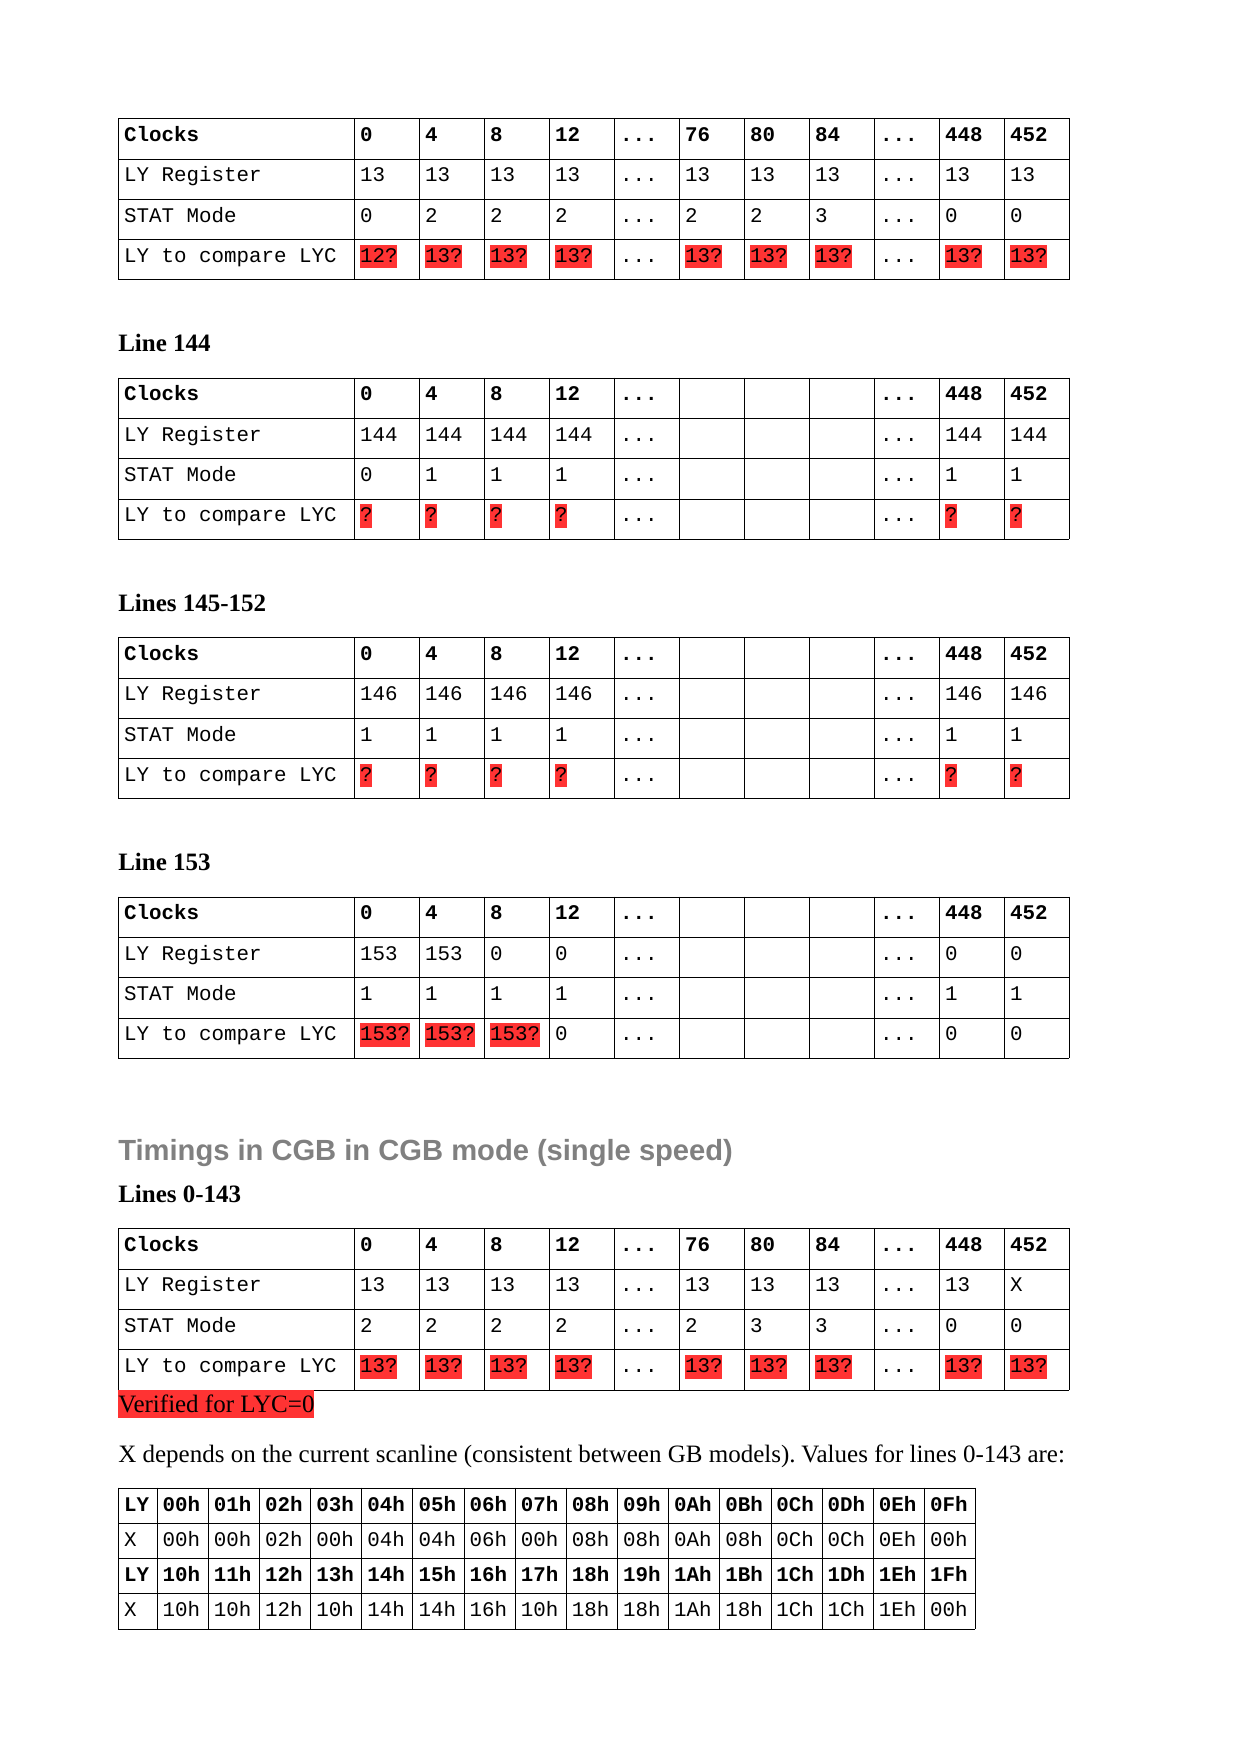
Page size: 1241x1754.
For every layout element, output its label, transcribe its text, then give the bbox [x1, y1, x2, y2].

table_header ... [875, 1229, 939, 1268]
table_cell 1Ch [772, 1559, 822, 1593]
table_cell ... [875, 679, 939, 718]
table_cell 1Bh [720, 1559, 771, 1593]
table_cell 16h [465, 1559, 515, 1593]
table_header 02h [260, 1489, 310, 1523]
table_cell STAT Mode [119, 978, 354, 1017]
table_cell ? [355, 759, 419, 798]
table_cell 00h [516, 1524, 566, 1558]
table_cell [745, 500, 809, 539]
table_cell ... [875, 978, 939, 1017]
table_cell [810, 978, 874, 1017]
table_cell 18h [567, 1559, 617, 1593]
table_cell 10h [158, 1594, 208, 1628]
table_header 4 [420, 379, 484, 418]
table_header ... [875, 379, 939, 418]
table_header 8 [485, 1229, 549, 1268]
table_cell LY Register [119, 938, 354, 977]
table_header Clocks [119, 119, 354, 158]
table_cell 13 [810, 160, 874, 199]
table_cell 08h [618, 1524, 668, 1558]
table_cell X [119, 1524, 157, 1558]
table_cell ... [875, 1350, 939, 1389]
table_cell 13 [550, 160, 614, 199]
table_cell LY to compare LYC [119, 1019, 354, 1058]
text Line 153 [118, 847, 1122, 876]
table_cell 0 [355, 200, 419, 239]
table_header ... [615, 898, 679, 937]
table_cell 1 [485, 978, 549, 1017]
table_cell 2 [680, 1310, 744, 1349]
table_cell ... [615, 1310, 679, 1349]
table_cell 2 [485, 1310, 549, 1349]
table_cell ... [615, 978, 679, 1017]
table_cell 13? [1005, 240, 1069, 279]
table_cell 1 [420, 719, 484, 758]
table_cell 2 [420, 1310, 484, 1349]
table_cell 00h [925, 1524, 975, 1558]
text Verified for LYC=0 [118, 1389, 1122, 1418]
table_header 452 [1005, 638, 1069, 677]
table_cell 13? [745, 1350, 809, 1389]
table_cell LY [119, 1559, 157, 1593]
table_cell ? [485, 500, 549, 539]
table_cell ... [875, 200, 939, 239]
table_cell 14h [362, 1559, 412, 1593]
table_cell ... [875, 938, 939, 977]
table_cell ... [615, 1019, 679, 1058]
table_cell 04h [413, 1524, 464, 1558]
table_cell [810, 500, 874, 539]
table_cell STAT Mode [119, 200, 354, 239]
table_cell ? [1005, 500, 1069, 539]
table_cell 13? [485, 1350, 549, 1389]
table_cell 10h [158, 1559, 208, 1593]
table_cell 0 [485, 938, 549, 977]
table_header ... [615, 379, 679, 418]
table_cell ... [615, 719, 679, 758]
table_cell 18h [618, 1594, 668, 1628]
table_cell 1Ah [669, 1559, 719, 1593]
table_header [680, 638, 744, 677]
table_cell LY to compare LYC [119, 240, 354, 279]
table_cell LY Register [119, 419, 354, 458]
table_header 4 [420, 1229, 484, 1268]
table_cell 18h [720, 1594, 771, 1628]
table_header 04h [362, 1489, 412, 1523]
table_cell [680, 978, 744, 1017]
table_header ... [875, 119, 939, 158]
table_cell 08h [720, 1524, 771, 1558]
table_cell [745, 679, 809, 718]
table_cell 1 [550, 459, 614, 498]
table_cell [810, 1019, 874, 1058]
table_header 8 [485, 379, 549, 418]
table_cell 3 [810, 1310, 874, 1349]
table_cell 13? [940, 240, 1004, 279]
table_cell 0 [940, 1019, 1004, 1058]
table_cell [680, 419, 744, 458]
table_cell X [119, 1594, 157, 1628]
table_header Clocks [119, 379, 354, 418]
table_cell [745, 1019, 809, 1058]
table_header 448 [940, 1229, 1004, 1268]
table_cell 153 [420, 938, 484, 977]
table_cell 13? [680, 240, 744, 279]
table_header [810, 638, 874, 677]
table_header 84 [810, 1229, 874, 1268]
table_cell 146 [420, 679, 484, 718]
table_cell ... [875, 1310, 939, 1349]
table_header ... [615, 1229, 679, 1268]
table_header [680, 379, 744, 418]
table_cell 00h [311, 1524, 361, 1558]
table_cell ... [615, 240, 679, 279]
table_header [745, 638, 809, 677]
table_cell 13? [485, 240, 549, 279]
table_cell [745, 978, 809, 1017]
table_cell 144 [485, 419, 549, 458]
table_cell 13 [420, 160, 484, 199]
table_cell 13 [810, 1270, 874, 1309]
table_cell 00h [209, 1524, 259, 1558]
table_cell STAT Mode [119, 1310, 354, 1349]
table_cell ? [940, 759, 1004, 798]
table_cell 13 [940, 160, 1004, 199]
table_cell 19h [618, 1559, 668, 1593]
table_header [810, 379, 874, 418]
table_header 09h [618, 1489, 668, 1523]
table_cell 1 [550, 978, 614, 1017]
table_header ... [875, 898, 939, 937]
table_cell ... [615, 679, 679, 718]
table_cell 2 [550, 1310, 614, 1349]
table_cell ? [550, 759, 614, 798]
table_header 84 [810, 119, 874, 158]
table_cell 13? [420, 1350, 484, 1389]
table_header 8 [485, 898, 549, 937]
table_header 12 [550, 898, 614, 937]
table_cell 144 [1005, 419, 1069, 458]
table_cell 10h [311, 1594, 361, 1628]
table_cell ? [550, 500, 614, 539]
table_cell 0 [550, 1019, 614, 1058]
table_cell [680, 719, 744, 758]
table_cell [745, 719, 809, 758]
table_cell [680, 679, 744, 718]
table_header 448 [940, 638, 1004, 677]
table_header 0Dh [823, 1489, 873, 1523]
table_cell 146 [940, 679, 1004, 718]
table_cell 13? [550, 1350, 614, 1389]
table_cell ... [615, 1270, 679, 1309]
table_header 0 [355, 379, 419, 418]
table_cell ... [615, 500, 679, 539]
table_header 80 [745, 1229, 809, 1268]
table_header 0 [355, 638, 419, 677]
table_cell [810, 938, 874, 977]
table_cell 1 [485, 719, 549, 758]
table_cell 153? [485, 1019, 549, 1058]
table_cell [810, 719, 874, 758]
table_cell 04h [362, 1524, 412, 1558]
table_cell 2 [745, 200, 809, 239]
table_cell 0 [940, 1310, 1004, 1349]
table_header ... [875, 638, 939, 677]
table_cell 12? [355, 240, 419, 279]
table_cell ... [875, 1270, 939, 1309]
table_cell 13 [745, 1270, 809, 1309]
table_cell 1Ch [823, 1594, 873, 1628]
table_cell [680, 459, 744, 498]
table_header 12 [550, 379, 614, 418]
table_header 07h [516, 1489, 566, 1523]
table_header 4 [420, 638, 484, 677]
table_cell [810, 459, 874, 498]
table_cell 08h [567, 1524, 617, 1558]
table_cell ? [420, 500, 484, 539]
table_cell 153? [355, 1019, 419, 1058]
table_cell 1 [355, 719, 419, 758]
table_cell 13 [940, 1270, 1004, 1309]
table_cell 11h [209, 1559, 259, 1593]
table_cell 144 [355, 419, 419, 458]
table_cell 146 [485, 679, 549, 718]
table_cell 1 [420, 459, 484, 498]
table_cell 0Ch [772, 1524, 822, 1558]
table_cell ... [875, 160, 939, 199]
table_cell 13 [550, 1270, 614, 1309]
table_cell 0 [940, 200, 1004, 239]
table_cell 2 [680, 200, 744, 239]
table_cell 13 [1005, 160, 1069, 199]
table_cell 1 [940, 719, 1004, 758]
table_cell ? [940, 500, 1004, 539]
table_cell 18h [567, 1594, 617, 1628]
table_cell 1 [1005, 459, 1069, 498]
table_header LY [119, 1489, 157, 1523]
table_cell 13? [810, 240, 874, 279]
table_cell 146 [355, 679, 419, 718]
table_cell 13? [420, 240, 484, 279]
table_cell [680, 1019, 744, 1058]
table_cell 13 [420, 1270, 484, 1309]
table_header [810, 898, 874, 937]
table_header 80 [745, 119, 809, 158]
table_cell ... [615, 160, 679, 199]
table_cell [680, 938, 744, 977]
table_header ... [615, 638, 679, 677]
table_cell 2 [420, 200, 484, 239]
text Lines 0-143 [118, 1179, 1122, 1208]
table_cell 1 [550, 719, 614, 758]
table_cell STAT Mode [119, 719, 354, 758]
table_header [745, 379, 809, 418]
table_header 01h [209, 1489, 259, 1523]
table_header 12 [550, 1229, 614, 1268]
table_cell ? [420, 759, 484, 798]
table_cell 0Ch [823, 1524, 873, 1558]
table_cell 1Ah [669, 1594, 719, 1628]
table_cell ... [615, 419, 679, 458]
table_header 76 [680, 119, 744, 158]
table_header 12 [550, 638, 614, 677]
table_header 452 [1005, 379, 1069, 418]
table_cell 13? [940, 1350, 1004, 1389]
table_cell 2 [355, 1310, 419, 1349]
table_header 06h [465, 1489, 515, 1523]
table_cell [810, 679, 874, 718]
table_header 0Ah [669, 1489, 719, 1523]
table_cell [745, 459, 809, 498]
table_header 448 [940, 119, 1004, 158]
table_cell ... [875, 500, 939, 539]
table_cell ? [1005, 759, 1069, 798]
table_header 448 [940, 379, 1004, 418]
table_cell 1 [940, 459, 1004, 498]
table_cell ? [355, 500, 419, 539]
table_cell ... [615, 1350, 679, 1389]
table_cell 13h [311, 1559, 361, 1593]
table_cell 15h [413, 1559, 464, 1593]
table_cell 13? [550, 240, 614, 279]
table_cell LY to compare LYC [119, 759, 354, 798]
subtitle Timings in CGB in CGB mode (single speed) [118, 1133, 1122, 1167]
table_header 452 [1005, 119, 1069, 158]
table_cell [680, 500, 744, 539]
table_cell 0Eh [874, 1524, 924, 1558]
table_cell X [1005, 1270, 1069, 1309]
table_header 0 [355, 898, 419, 937]
text Lines 145-152 [118, 588, 1122, 617]
table_cell 13? [355, 1350, 419, 1389]
text X depends on the current scanline (consistent between GB models). Values for lines 0-143 are: [118, 1439, 1122, 1467]
table_header 448 [940, 898, 1004, 937]
table_cell 153 [355, 938, 419, 977]
table_header 12 [550, 119, 614, 158]
table_cell [745, 759, 809, 798]
table_cell 1Eh [874, 1594, 924, 1628]
table_cell 1 [355, 978, 419, 1017]
table_cell 13 [745, 160, 809, 199]
table_cell 0 [1005, 200, 1069, 239]
table_header 4 [420, 898, 484, 937]
table_header 8 [485, 119, 549, 158]
table_header 05h [413, 1489, 464, 1523]
table_cell [680, 759, 744, 798]
table_cell ? [485, 759, 549, 798]
table_cell ... [875, 1019, 939, 1058]
table_header Clocks [119, 898, 354, 937]
table_cell 13? [1005, 1350, 1069, 1389]
table_header 0Eh [874, 1489, 924, 1523]
table_cell 0 [1005, 938, 1069, 977]
table_header [680, 898, 744, 937]
table_cell 0 [550, 938, 614, 977]
table_cell ... [875, 419, 939, 458]
table_header 76 [680, 1229, 744, 1268]
table_cell 144 [550, 419, 614, 458]
table_cell 0 [355, 459, 419, 498]
table_cell 3 [810, 200, 874, 239]
table_cell LY Register [119, 679, 354, 718]
table_cell [745, 938, 809, 977]
table_cell 13? [680, 1350, 744, 1389]
table_header 03h [311, 1489, 361, 1523]
table_cell ... [615, 200, 679, 239]
table_cell 146 [550, 679, 614, 718]
table_cell 10h [209, 1594, 259, 1628]
table_cell 153? [420, 1019, 484, 1058]
table_cell LY Register [119, 160, 354, 199]
table_cell [810, 759, 874, 798]
table_cell ... [615, 938, 679, 977]
text Line 144 [118, 328, 1122, 357]
table_cell 13 [680, 160, 744, 199]
table_header 452 [1005, 1229, 1069, 1268]
table_cell 10h [516, 1594, 566, 1628]
table_cell ... [615, 759, 679, 798]
table_cell 0Ah [669, 1524, 719, 1558]
table_cell [745, 419, 809, 458]
table_cell 02h [260, 1524, 310, 1558]
table_cell 13 [355, 1270, 419, 1309]
table_cell LY Register [119, 1270, 354, 1309]
table_cell ... [875, 719, 939, 758]
table_cell 14h [413, 1594, 464, 1628]
table_cell 13 [355, 160, 419, 199]
table_cell 1 [420, 978, 484, 1017]
table_cell STAT Mode [119, 459, 354, 498]
table_cell 13 [485, 160, 549, 199]
table_cell LY to compare LYC [119, 500, 354, 539]
table_cell 0 [1005, 1019, 1069, 1058]
table_cell 0 [940, 938, 1004, 977]
table_header 0Bh [720, 1489, 771, 1523]
table_header 0Fh [925, 1489, 975, 1523]
table_cell 06h [465, 1524, 515, 1558]
table_cell 13 [680, 1270, 744, 1309]
table_cell 1 [940, 978, 1004, 1017]
table_header ... [615, 119, 679, 158]
table_header [745, 898, 809, 937]
table_cell 144 [420, 419, 484, 458]
table_cell 13 [485, 1270, 549, 1309]
table_cell 1 [1005, 978, 1069, 1017]
table_cell 14h [362, 1594, 412, 1628]
table_cell 1Eh [874, 1559, 924, 1593]
table_header 0Ch [772, 1489, 822, 1523]
table_cell ... [875, 759, 939, 798]
table_header 08h [567, 1489, 617, 1523]
table_cell ... [875, 459, 939, 498]
table_cell 16h [465, 1594, 515, 1628]
table_cell 1 [1005, 719, 1069, 758]
table_cell 00h [925, 1594, 975, 1628]
table_cell 1Dh [823, 1559, 873, 1593]
table_header 8 [485, 638, 549, 677]
table_header 00h [158, 1489, 208, 1523]
table_cell LY to compare LYC [119, 1350, 354, 1389]
table_cell 17h [516, 1559, 566, 1593]
table_cell 144 [940, 419, 1004, 458]
table_header 452 [1005, 898, 1069, 937]
table_cell 1Ch [772, 1594, 822, 1628]
table_cell 2 [550, 200, 614, 239]
table_header Clocks [119, 638, 354, 677]
table_cell ... [615, 459, 679, 498]
table_header Clocks [119, 1229, 354, 1268]
table_cell ... [875, 240, 939, 279]
table_cell 1 [485, 459, 549, 498]
table_header 0 [355, 119, 419, 158]
table_cell 12h [260, 1559, 310, 1593]
table_header 0 [355, 1229, 419, 1268]
table_cell 0 [1005, 1310, 1069, 1349]
table_header 4 [420, 119, 484, 158]
table_cell 13? [810, 1350, 874, 1389]
table_cell [810, 419, 874, 458]
table_cell 146 [1005, 679, 1069, 718]
table_cell 00h [158, 1524, 208, 1558]
table_cell 2 [485, 200, 549, 239]
table_cell 3 [745, 1310, 809, 1349]
table_cell 1Fh [925, 1559, 975, 1593]
table_cell 13? [745, 240, 809, 279]
table_cell 12h [260, 1594, 310, 1628]
